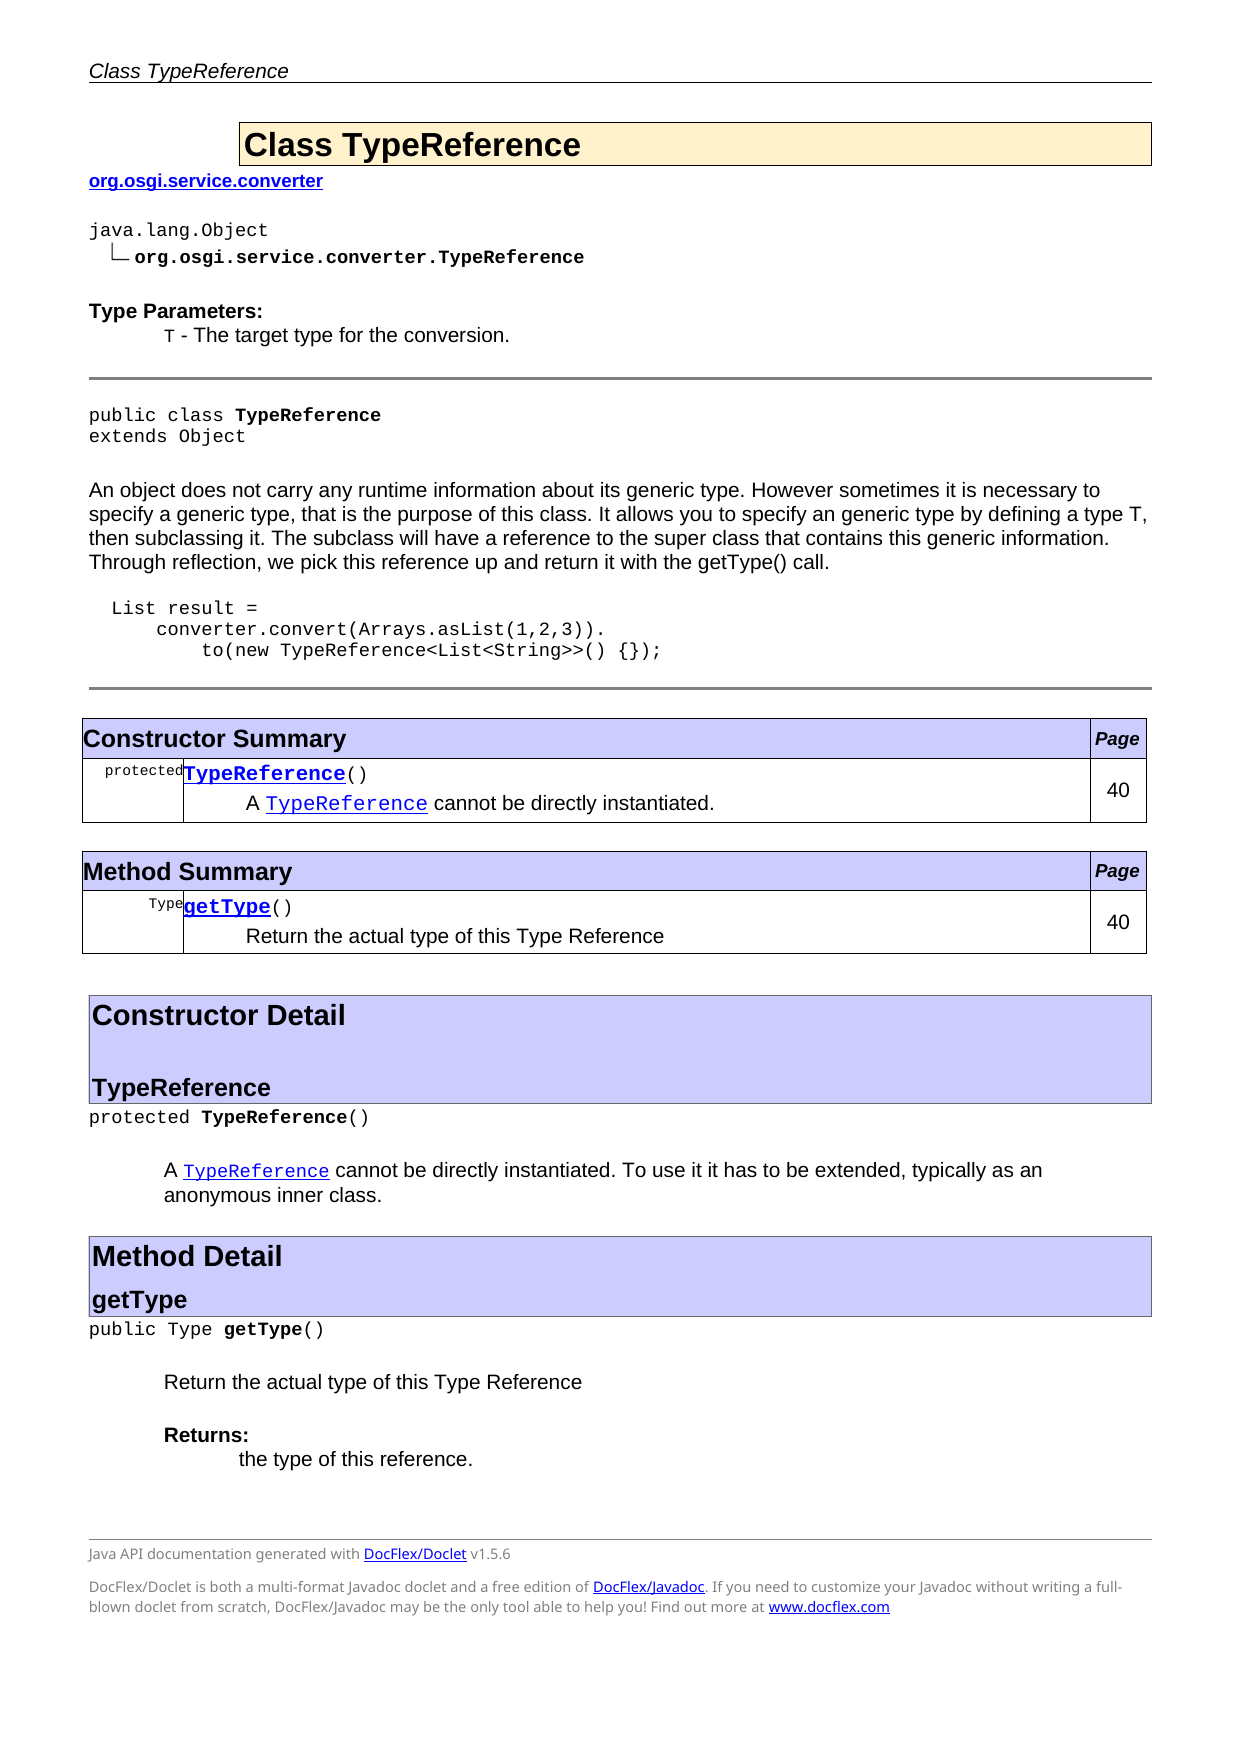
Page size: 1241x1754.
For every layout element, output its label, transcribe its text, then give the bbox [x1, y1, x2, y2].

text Returns: [163, 1423, 1152, 1447]
text Type Parameters: [88, 298, 1152, 322]
picture [111, 241, 135, 264]
text org.osgi.service.converter.TypeReference [88, 242, 1152, 269]
table_cell 40 [1091, 759, 1146, 822]
table_cell protected [83, 759, 183, 822]
subtitle Constructor Detail [90, 996, 1151, 1031]
subtitle getType [90, 1282, 1151, 1316]
text extends Object [88, 427, 1152, 448]
text DocFlex/Doclet is both a multi-format Javadoc doclet and a free edition of DocFlex/Javadoc. If you need to customize your Javadoc without writing a full-blown doclet from scratch, DocFlex/Javadoc may be the only tool able to help you! Find out more at www.docflex.com [88, 1576, 1152, 1616]
table_cell getType() Return the actual type of this Type Reference [184, 891, 1090, 952]
table_header Method Summary [83, 852, 1090, 890]
text T - The target type for the conversion. [163, 322, 1152, 348]
table_header Page [1091, 719, 1146, 758]
subtitle TypeReference [90, 1069, 1151, 1103]
text the type of this reference. [238, 1447, 1152, 1471]
text java.lang.Object [88, 221, 1152, 242]
text Return the actual type of this Type Reference [163, 1370, 1152, 1394]
subtitle Class TypeReference [240, 123, 1151, 165]
text A TypeReference cannot be directly instantiated. To use it it has to be extended, typically as an anonymous inner class. [163, 1158, 1152, 1207]
text protected TypeReference() [88, 1107, 1152, 1129]
text An object does not carry any runtime information about its generic type. However sometimes it is necessary to specify a generic type, that is the purpose of this class. It allows you to specify an generic type by defining a type T, then subclassing it. The subclass will have a reference to the super class that contains this generic information. Through reflection, we pick this reference up and return it with the getType() call. [88, 478, 1152, 573]
text Java API documentation generated with DocFlex/Doclet v1.5.6 [88, 1540, 1152, 1564]
text org.osgi.service.converter [88, 170, 1152, 191]
table_cell TypeReference() A TypeReference cannot be directly instantiated. [184, 759, 1090, 822]
text List result = converter.convert(Arrays.asList(1,2,3)). to(new TypeReference<List<String>>() {}); [88, 598, 1152, 662]
table_cell 40 [1091, 891, 1146, 952]
subtitle Method Detail [90, 1237, 1151, 1273]
table_cell Type [83, 891, 183, 952]
table_header Constructor Summary [83, 719, 1090, 758]
text public Type getType() [88, 1320, 1152, 1341]
table_header Page [1091, 852, 1146, 890]
text public class TypeReference [88, 406, 1152, 427]
